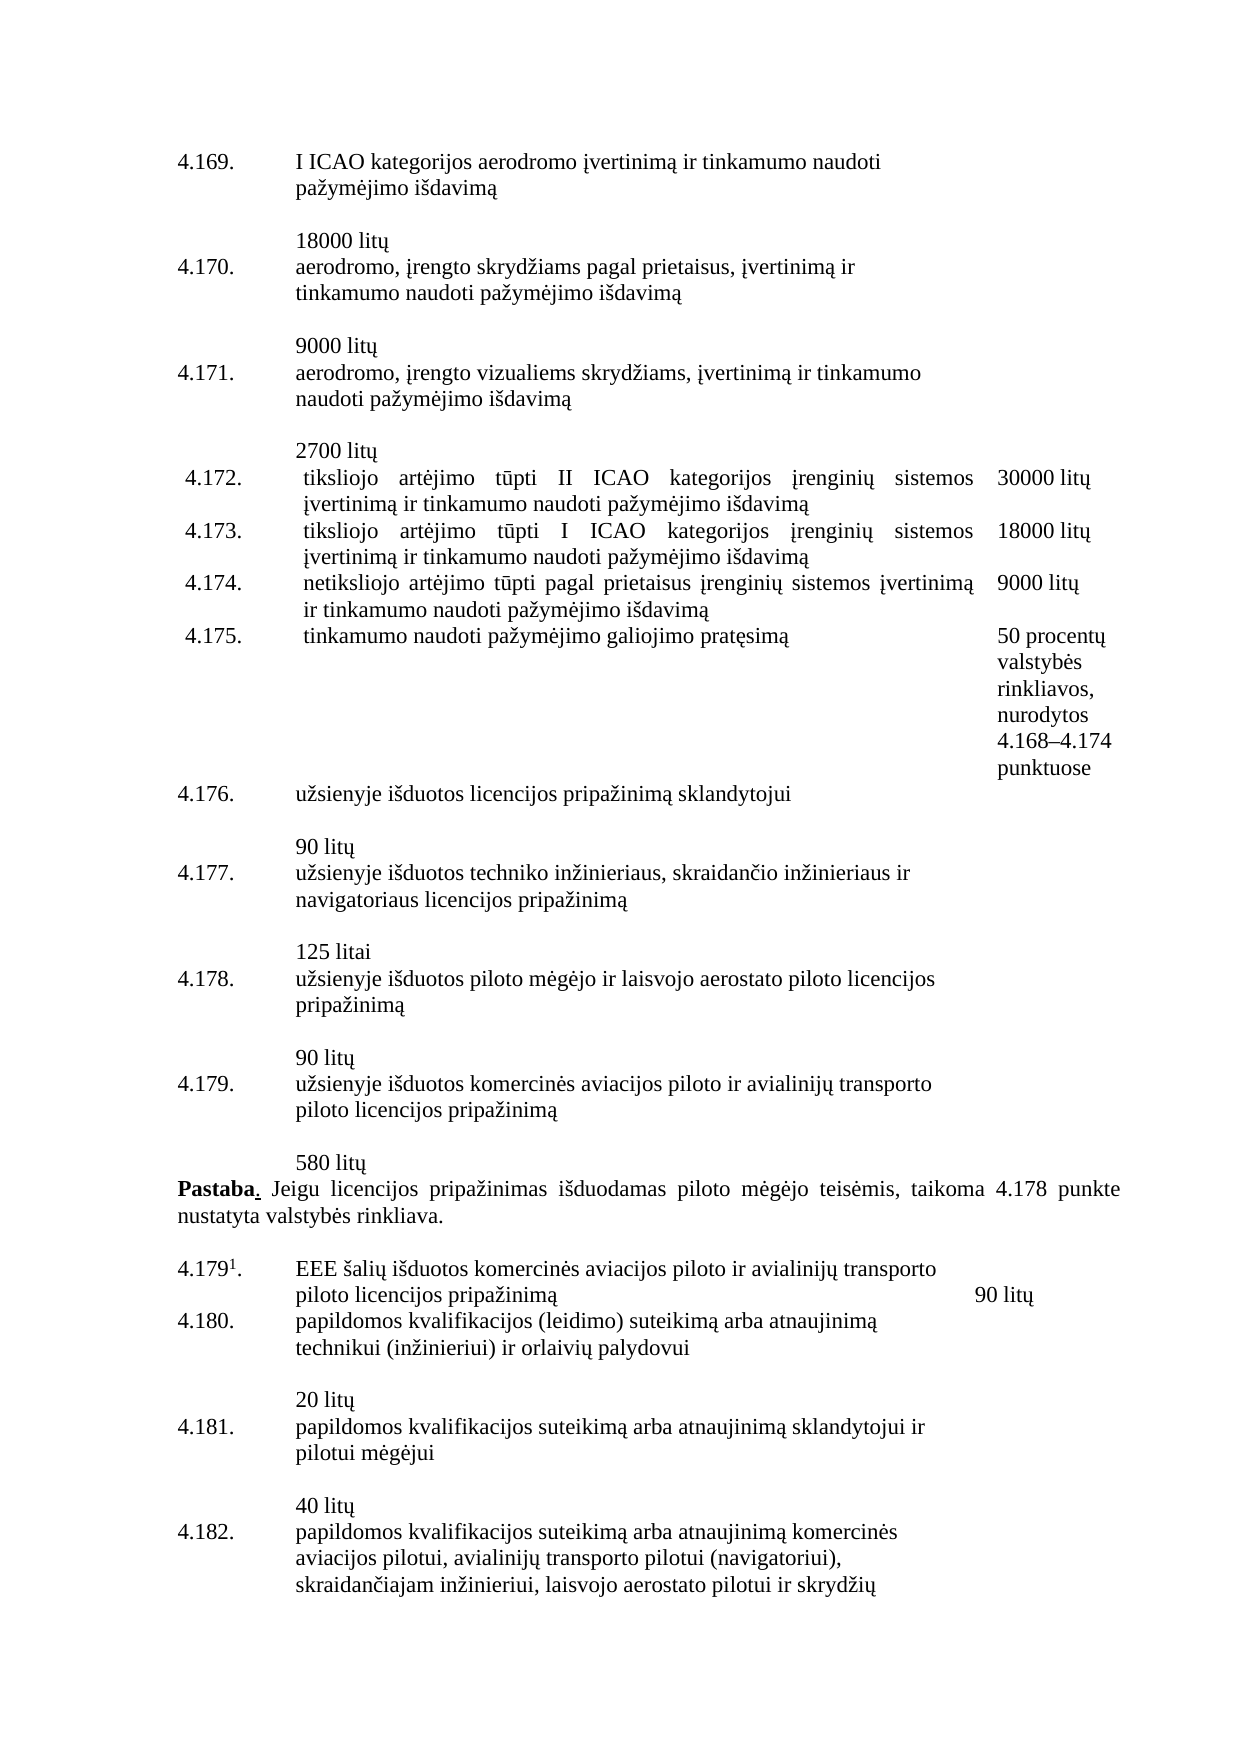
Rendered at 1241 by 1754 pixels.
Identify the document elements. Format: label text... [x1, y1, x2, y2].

table_cell netiksliojo artėjimo tūpti pagal prietaisus įrenginių sistemos įvertinimą ir tinkamumo naudoti pažymėjimo išdavimą [292, 569, 986, 622]
table_cell tiksliojo artėjimo tūpti I ICAO kategorijos įrenginių sistemos įvertinimą ir tinkamumo naudoti pažymėjimo išdavimą [292, 517, 986, 569]
table_cell tinkamumo naudoti pažymėjimo galiojimo pratęsimą [292, 622, 986, 780]
text 4.170. aerodromo, įrengto skrydžiams pagal prietaisus, įvertinimą ir tinkamumo naudoti pažymėjimo išdavimą 9000 litų [177, 253, 945, 358]
table_cell 18000 litų [986, 517, 1144, 569]
text 4.169. I ICAO kategorijos aerodromo įvertinimą ir tinkamumo naudoti pažymėjimo išdavimą 18000 litų [177, 148, 945, 253]
text 4.179. užsienyje išduotos komercinės aviacijos piloto ir avialinijų transporto piloto licencijos pripažinimą 580 litų [177, 1070, 945, 1176]
text 4.171. aerodromo, įrengto vizualiems skrydžiams, įvertinimą ir tinkamumo naudoti pažymėjimo išdavimą 2700 litų [177, 358, 945, 464]
text 4.178. užsienyje išduotos piloto mėgėjo ir laisvojo aerostato piloto licencijos pripažinimą 90 litų [177, 965, 945, 1070]
table_header 30000 litų [986, 464, 1144, 517]
text 4.176. užsienyje išduotos licencijos pripažinimą sklandytojui 90 litų [177, 780, 945, 859]
table_cell 9000 litų [986, 569, 1144, 622]
text 4.180. papildomos kvalifikacijos (leidimo) suteikimą arba atnaujinimą technikui (inžinieriui) ir orlaivių palydovui 20 litų [177, 1307, 945, 1413]
table_cell 4.174. [174, 569, 292, 622]
table_cell 4.173. [174, 517, 292, 569]
text 4.1791. EEE šalių išduotos komercinės aviacijos piloto ir avialinijų transporto piloto licencijos pripažinimą 90 litų [177, 1254, 1122, 1307]
text Pastaba. Jeigu licencijos pripažinimas išduodamas piloto mėgėjo teisėmis, taikoma 4.178 punkte nustatyta valstybės rinkliava. [177, 1176, 1122, 1228]
text 4.182. papildomos kvalifikacijos suteikimą arba atnaujinimą komercinės aviacijos pilotui, avialinijų transporto pilotui (navigatoriui), skraidančiajam inžinieriui, laisvojo aerostato pilotui ir skrydžių [177, 1518, 945, 1597]
table_header tiksliojo artėjimo tūpti II ICAO kategorijos įrenginių sistemos įvertinimą ir tinkamumo naudoti pažymėjimo išdavimą [292, 464, 986, 517]
table_cell 50 procentų valstybės rinkliavos, nurodytos 4.168–4.174 punktuose [986, 622, 1144, 780]
text 4.177. užsienyje išduotos techniko inžinieriaus, skraidančio inžinieriaus ir navigatoriaus licencijos pripažinimą 125 litai [177, 859, 945, 965]
table_cell 4.175. [174, 622, 292, 780]
table_header 4.172. [174, 464, 292, 517]
text 4.181. papildomos kvalifikacijos suteikimą arba atnaujinimą sklandytojui ir pilotui mėgėjui 40 litų [177, 1413, 945, 1518]
